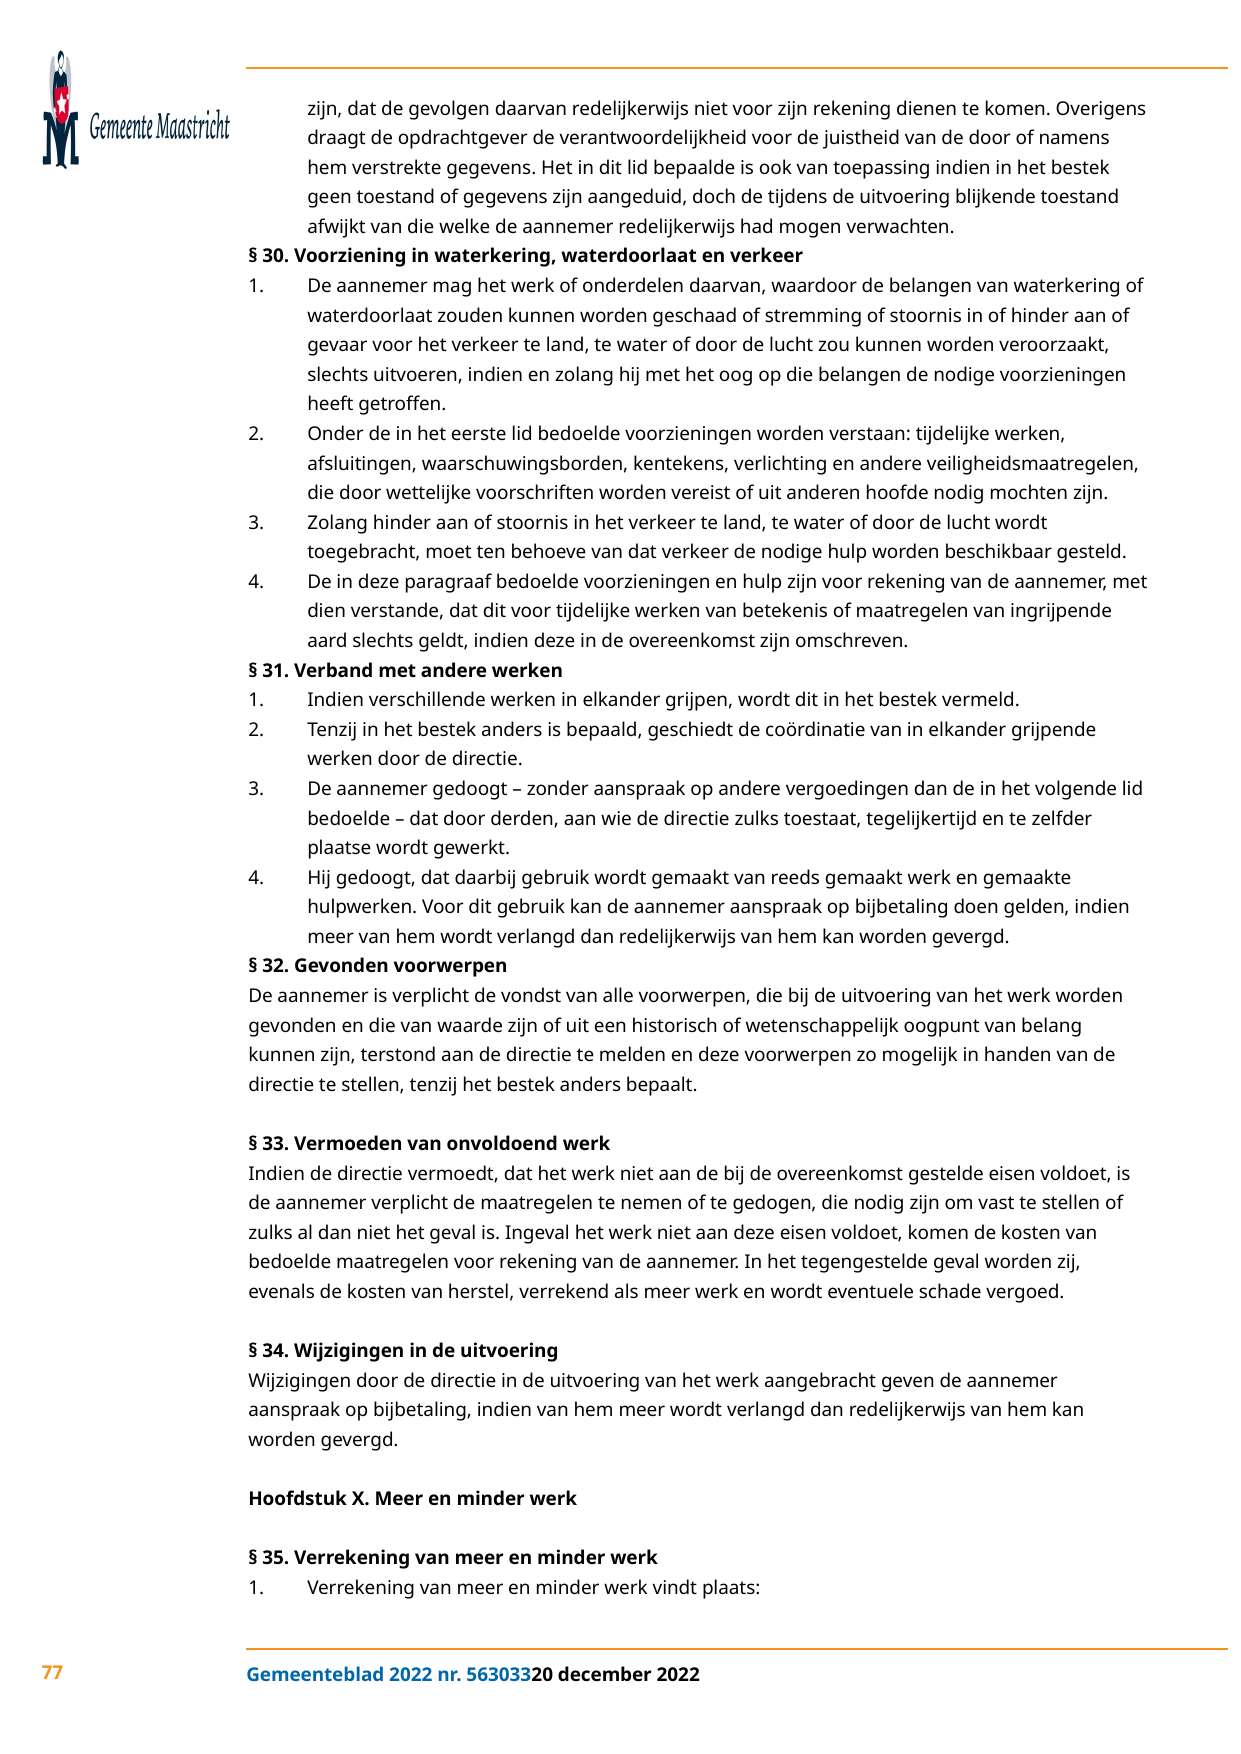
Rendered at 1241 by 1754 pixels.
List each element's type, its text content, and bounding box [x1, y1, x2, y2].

list Verrekening van meer en minder werk vindt plaats: [248, 1574, 1152, 1600]
text Hoofdstuk X. Meer en minder werk [248, 1485, 1152, 1511]
list Onder de in het eerste lid bedoelde voorzieningen worden verstaan: tijdelijke werken, afsluitingen, waarschuwingsborden, kentekens, verlichting en andere veiligheidsmaatregelen, die door wettelijke voorschriften worden vereist of uit anderen hoofde nodig mochten zijn. [248, 420, 1152, 505]
list Zolang hinder aan of stoornis in het verkeer te land, te water of door de lucht wordt toegebracht, moet ten behoeve van dat verkeer de nodige hulp worden beschikbaar gesteld. [248, 509, 1152, 564]
text § 33. Vermoeden van onvoldoend werk [248, 1130, 1152, 1156]
text § 32. Gevonden voorwerpen [248, 953, 1152, 978]
list Indien verschillende werken in elkander grijpen, wordt dit in het bestek vermeld. [248, 686, 1152, 712]
text § 30. Voorziening in waterkering, waterdoorlaat en verkeer [248, 243, 1152, 268]
list zijn, dat de gevolgen daarvan redelijkerwijs niet voor zijn rekening dienen te komen. Overigens draagt de opdrachtgever de verantwoordelijkheid voor de juistheid van de door of namens hem verstrekte gegevens. Het in dit lid bepaalde is ook van toepassing indien in het bestek geen toestand of gegevens zijn aangeduid, doch de tijdens de uitvoering blijkende toestand afwijkt van die welke de aannemer redelijkerwijs had mogen verwachten. [248, 95, 1152, 239]
list Hij gedoogt, dat daarbij gebruik wordt gemaakt van reeds gemaakt werk en gemaakte hulpwerken. Voor dit gebruik kan de aannemer aanspraak op bijbetaling doen gelden, indien meer van hem wordt verlangd dan redelijkerwijs van hem kan worden gevergd. [248, 864, 1152, 949]
text § 34. Wijzigingen in de uitvoering [248, 1337, 1152, 1363]
text Indien de directie vermoedt, dat het werk niet aan de bij de overeenkomst gestelde eisen voldoet, is de aannemer verplicht de maatregelen te nemen of te gedogen, die nodig zijn om vast te stellen of zulks al dan niet het geval is. Ingeval het werk niet aan deze eisen voldoet, komen de kosten van bedoelde maatregelen voor rekening van de aannemer. In het tegengestelde geval worden zij, evenals de kosten van herstel, verrekend als meer werk en wordt eventuele schade vergoed. [248, 1160, 1152, 1304]
text § 31. Verband met andere werken [248, 657, 1152, 683]
list De aannemer mag het werk of onderdelen daarvan, waardoor de belangen van waterkering of waterdoorlaat zouden kunnen worden geschaad of stremming of stoornis in of hinder aan of gevaar voor het verkeer te land, te water of door de lucht zou kunnen worden veroorzaakt, slechts uitvoeren, indien en zolang hij met het oog op die belangen de nodige voorzieningen heeft getroffen. [248, 272, 1152, 416]
text § 35. Verrekening van meer en minder werk [248, 1544, 1152, 1570]
picture [41, 47, 231, 172]
list De aannemer gedoogt – zonder aanspraak op andere vergoedingen dan de in het volgende lid bedoelde – dat door derden, aan wie de directie zulks toestaat, tegelijkertijd en te zelfder plaatse wordt gewerkt. [248, 775, 1152, 860]
text De aannemer is verplicht de vondst van alle voorwerpen, die bij de uitvoering van het werk worden gevonden en die van waarde zijn of uit een historisch of wetenschappelijk oogpunt van belang kunnen zijn, terstond aan de directie te melden en deze voorwerpen zo mogelijk in handen van de directie te stellen, tenzij het bestek anders bepaalt. [248, 982, 1152, 1097]
list Tenzij in het bestek anders is bepaald, geschiedt de coördinatie van in elkander grijpende werken door de directie. [248, 716, 1152, 771]
list De in deze paragraaf bedoelde voorzieningen en hulp zijn voor rekening van de aannemer, met dien verstande, dat dit voor tijdelijke werken van betekenis of maatregelen van ingrijpende aard slechts geldt, indien deze in de overeenkomst zijn omschreven. [248, 568, 1152, 653]
text Wijzigingen door de directie in de uitvoering van het werk aangebracht geven de aannemer aanspraak op bijbetaling, indien van hem meer wordt verlangd dan redelijkerwijs van hem kan worden gevergd. [248, 1367, 1152, 1452]
